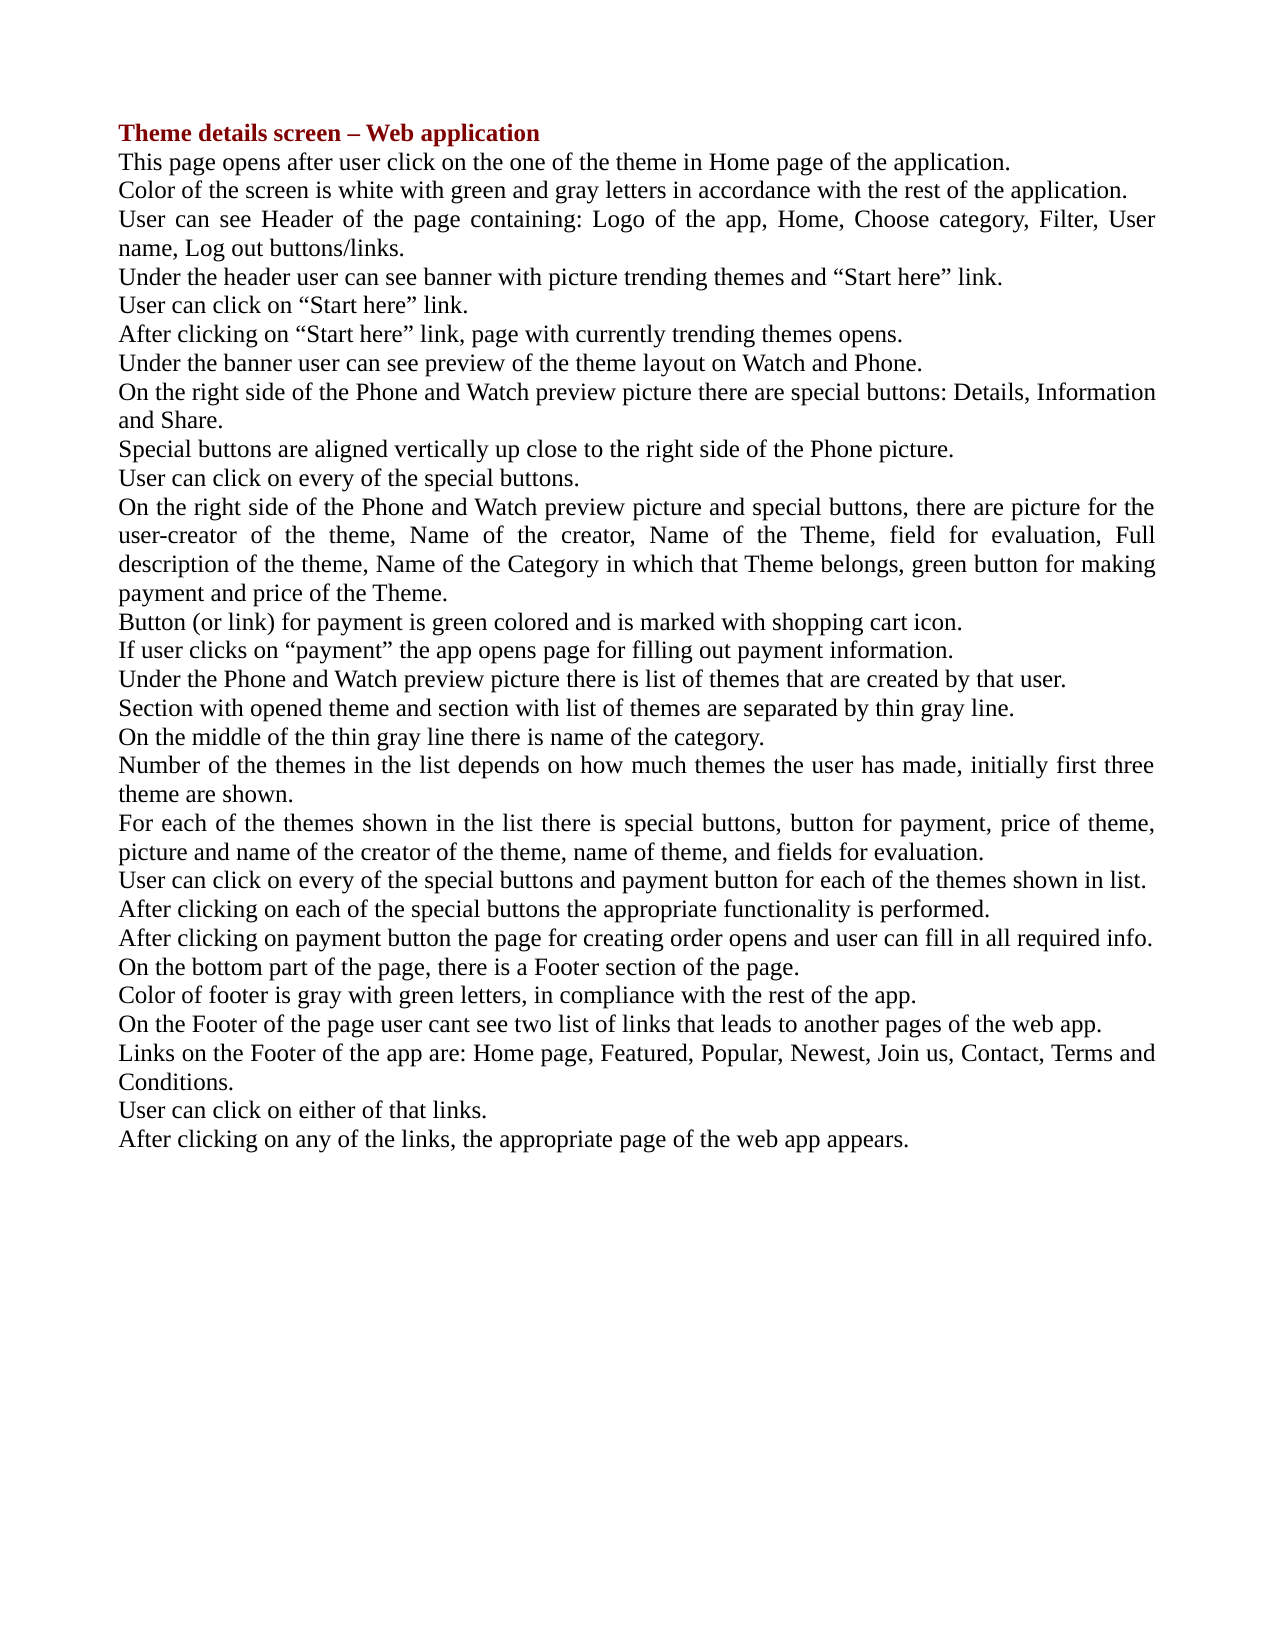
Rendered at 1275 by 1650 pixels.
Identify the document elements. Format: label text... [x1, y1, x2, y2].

text Special buttons are aligned vertically up close to the right side of the Phone picture. [118, 434, 1157, 463]
text Under the banner user can see preview of the theme layout on Watch and Phone. [118, 348, 1157, 377]
text If user clicks on “payment” the app opens page for filling out payment information. [118, 636, 1157, 664]
text On the middle of the thin gray line there is name of the category. [118, 722, 1157, 751]
text Under the Phone and Watch preview picture there is list of themes that are created by that user. [118, 664, 1157, 693]
text User can click on every of the special buttons. [118, 463, 1157, 492]
text On the right side of the Phone and Watch preview picture and special buttons, there are picture for the user-creator of the theme, Name of the creator, Name of the Theme, field for evaluation, Full description of the theme, Name of the Category in which that Theme belongs, green button for making payment and price of the Theme. [118, 492, 1157, 607]
text Button (or link) for payment is green colored and is marked with shopping cart icon. [118, 607, 1157, 636]
text On the bottom part of the page, there is a Footer section of the page. [118, 952, 1157, 981]
text After clicking on any of the links, the appropriate page of the web app appears. [118, 1124, 1157, 1153]
text On the Footer of the page user cant see two list of links that leads to another pages of the web app. [118, 1009, 1157, 1038]
text Links on the Footer of the app are: Home page, Featured, Popular, Newest, Join us, Contact, Terms and Conditions. [118, 1038, 1157, 1096]
text User can click on “Start here” link. [118, 291, 1157, 319]
text After clicking on payment button the page for creating order opens and user can fill in all required info. [118, 923, 1157, 952]
text User can click on every of the special buttons and payment button for each of the themes shown in list. [118, 866, 1157, 894]
text After clicking on “Start here” link, page with currently trending themes opens. [118, 319, 1157, 348]
text Section with opened theme and section with list of themes are separated by thin gray line. [118, 693, 1157, 722]
text Under the header user can see banner with picture trending themes and “Start here” link. [118, 262, 1157, 291]
text Theme details screen – Web application [118, 118, 1157, 147]
text User can see Header of the page containing: Logo of the app, Home, Choose category, Filter, User name, Log out buttons/links. [118, 204, 1157, 262]
text This page opens after user click on the one of the theme in Home page of the application. [118, 147, 1157, 176]
text User can click on either of that links. [118, 1096, 1157, 1124]
text Color of the screen is white with green and gray letters in accordance with the rest of the application. [118, 176, 1157, 204]
text Color of footer is gray with green letters, in compliance with the rest of the app. [118, 981, 1157, 1009]
text Number of the themes in the list depends on how much themes the user has made, initially first three theme are shown. [118, 751, 1157, 808]
text On the right side of the Phone and Watch preview picture there are special buttons: Details, Information and Share. [118, 377, 1157, 434]
text After clicking on each of the special buttons the appropriate functionality is performed. [118, 894, 1157, 923]
text For each of the themes shown in the list there is special buttons, button for payment, price of theme, picture and name of the creator of the theme, name of theme, and fields for evaluation. [118, 808, 1157, 866]
